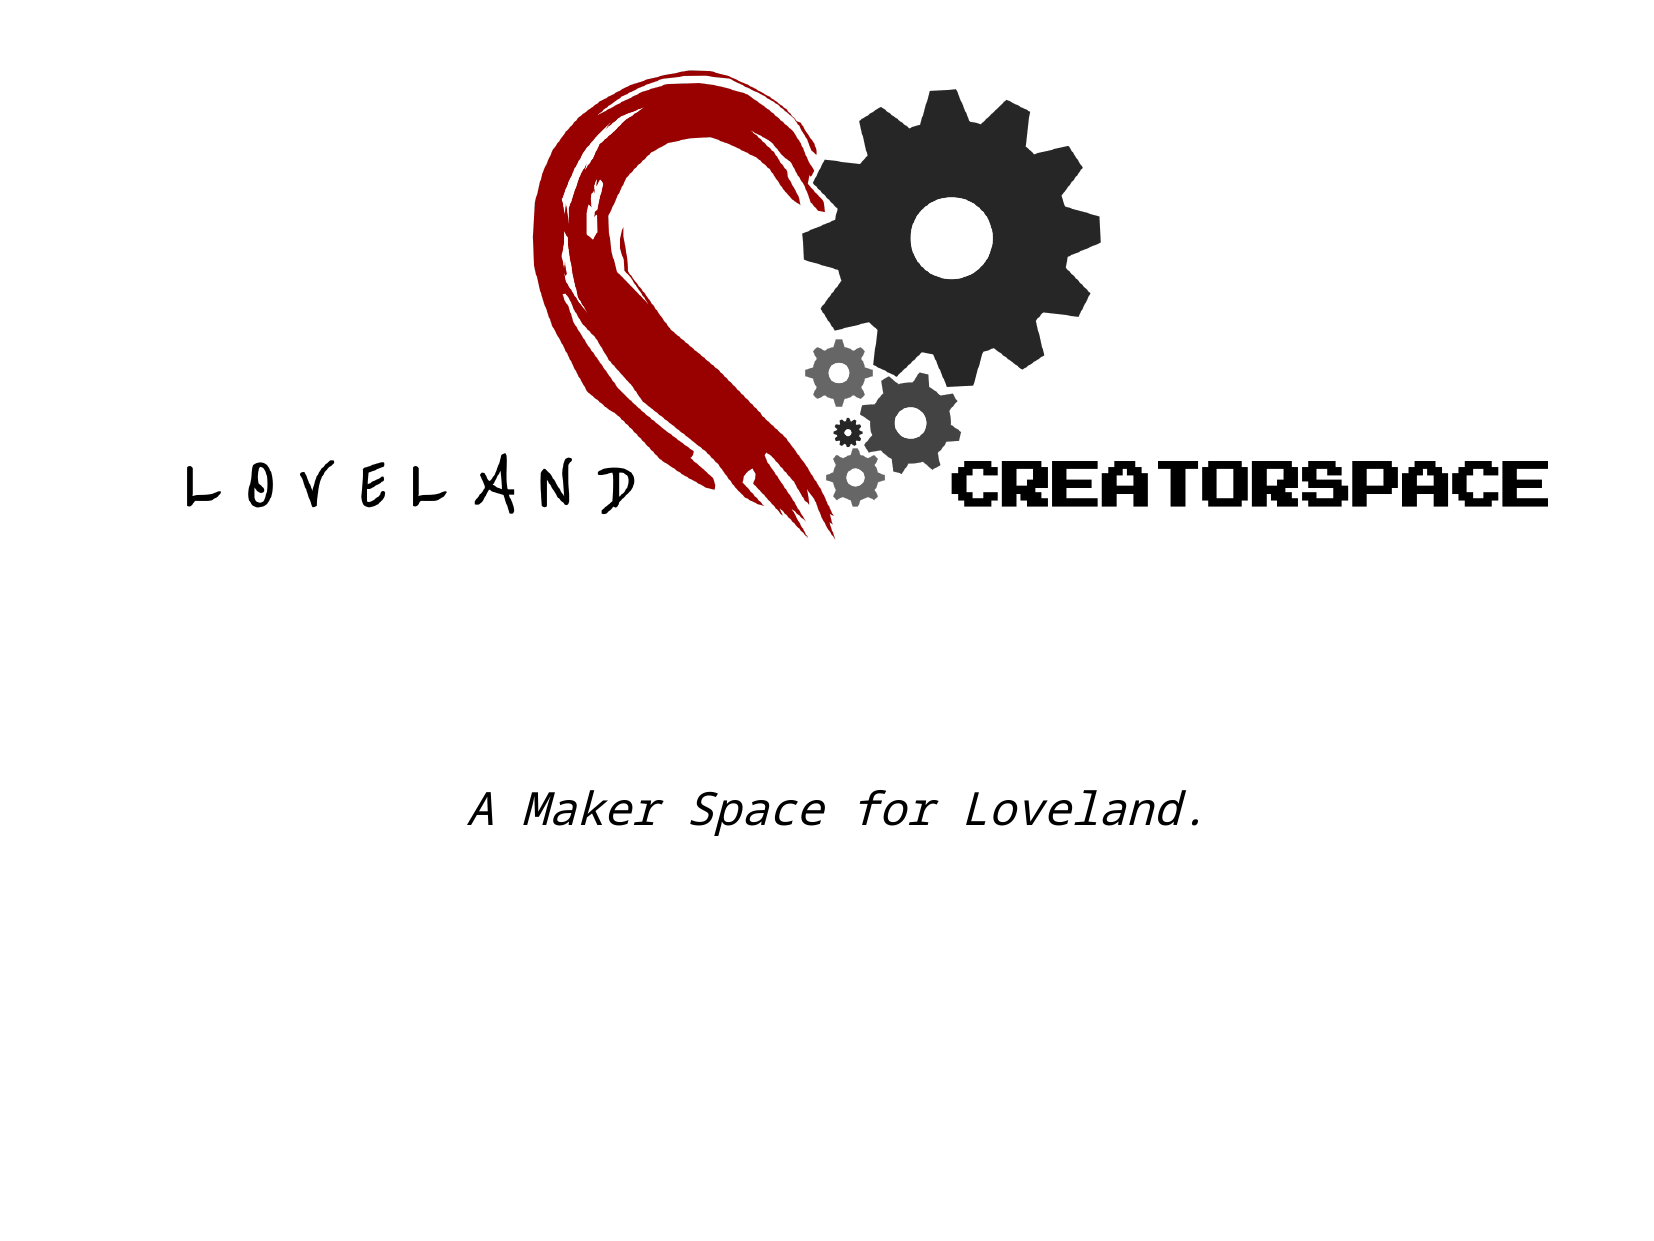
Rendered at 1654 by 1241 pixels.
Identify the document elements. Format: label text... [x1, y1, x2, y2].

text_box A Maker Space for Loveland. [451, 769, 1231, 838]
picture [155, 0, 1570, 636]
